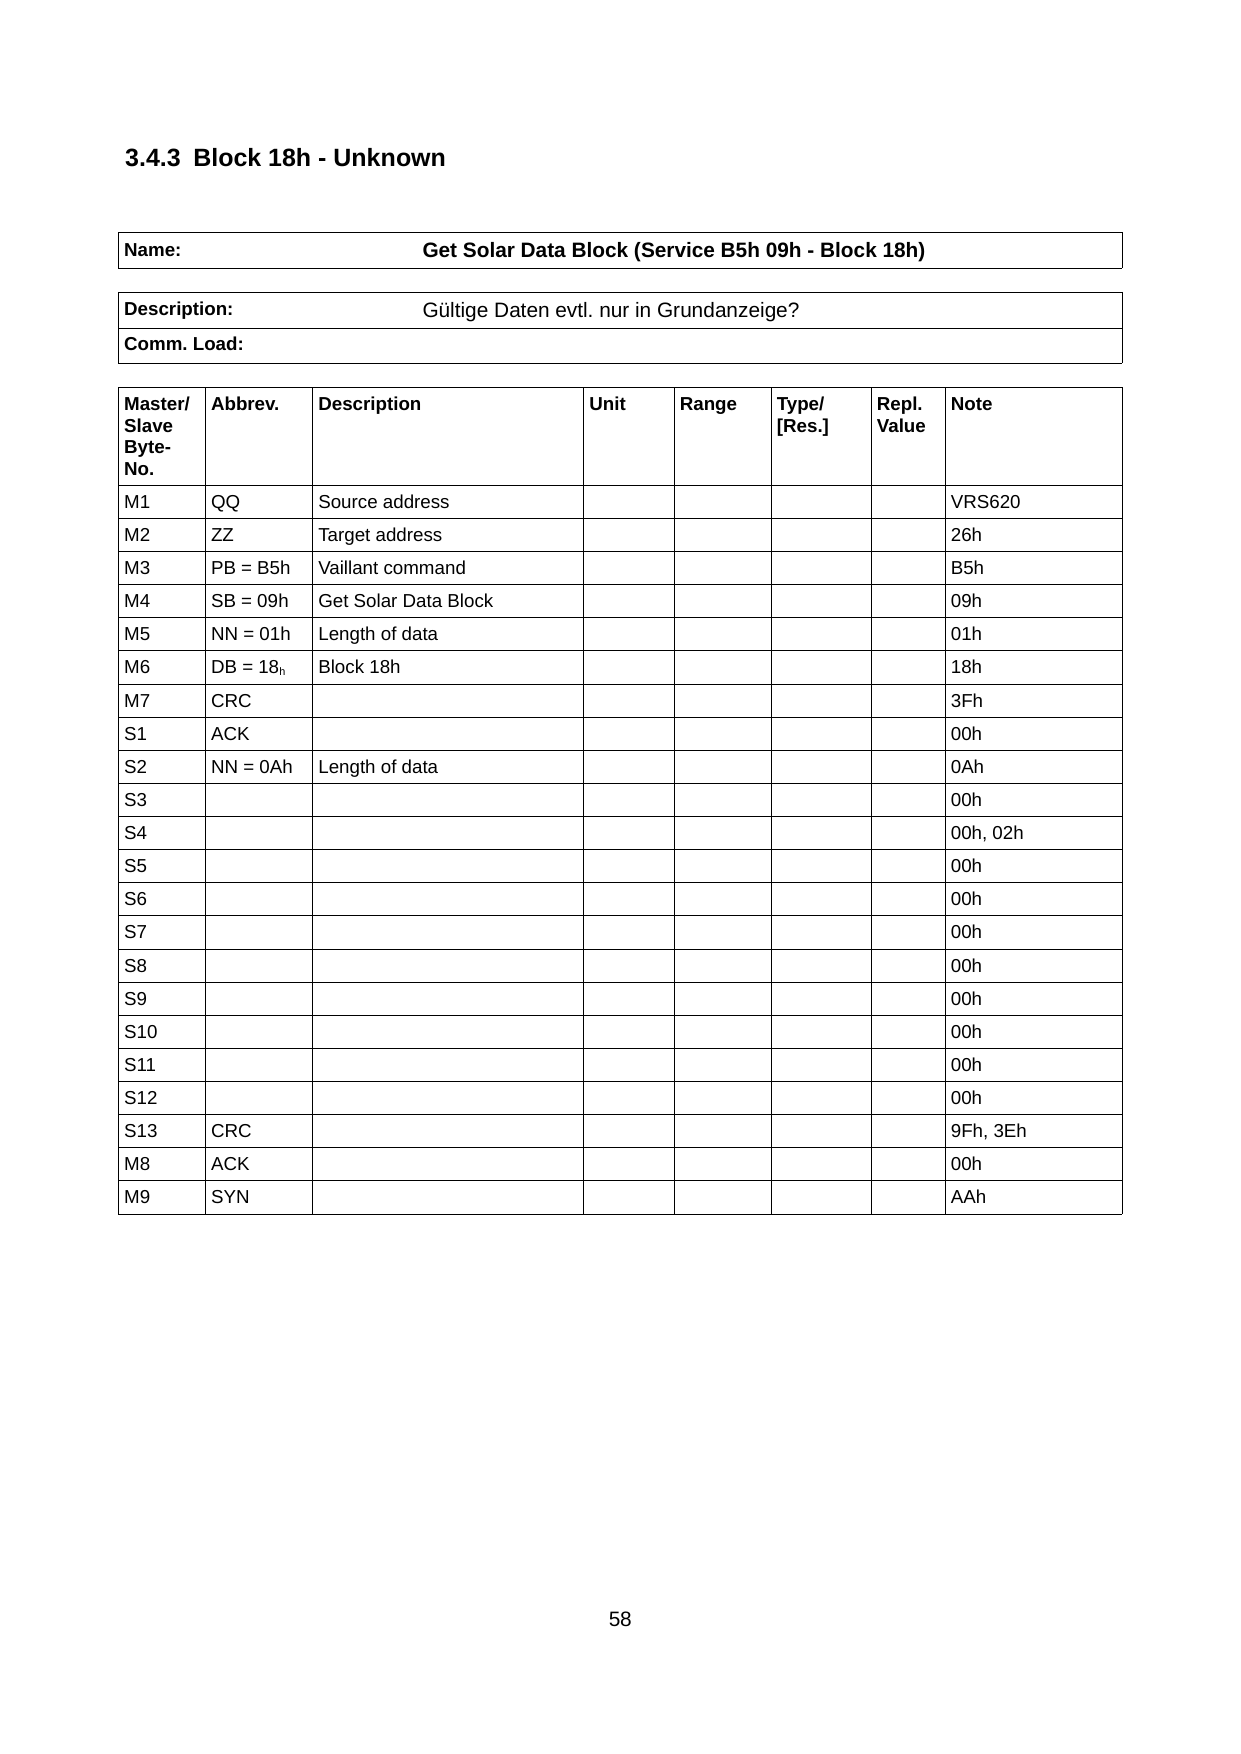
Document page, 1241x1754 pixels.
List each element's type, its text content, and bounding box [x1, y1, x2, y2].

table_cell [675, 552, 771, 584]
table_cell [772, 585, 871, 617]
table_cell [772, 651, 871, 683]
table_cell [872, 1082, 945, 1114]
table_cell M8 [119, 1148, 205, 1180]
table_cell [772, 983, 871, 1015]
table_cell S7 [119, 916, 205, 948]
table_cell [584, 1181, 674, 1213]
table_cell [872, 1049, 945, 1081]
table_cell [675, 751, 771, 783]
table_cell M3 [119, 552, 205, 584]
table_cell AAh [946, 1181, 1122, 1213]
table_cell [206, 950, 312, 982]
table_cell [772, 1181, 871, 1213]
table_header Name: [119, 233, 416, 268]
table_cell VRS620 [946, 486, 1122, 518]
table_header Type/ [Res.] [772, 388, 871, 485]
table_cell [872, 950, 945, 982]
table_cell DB = 18h [206, 651, 312, 683]
table_cell [206, 850, 312, 882]
table_cell CRC [206, 1115, 312, 1147]
table_cell [872, 1148, 945, 1180]
table_cell 18h [946, 651, 1122, 683]
table_cell [675, 983, 771, 1015]
table_cell 00h [946, 983, 1122, 1015]
table_cell [313, 1115, 583, 1147]
subtitle Block 18h - Unknown [118, 143, 1122, 172]
table_cell [675, 850, 771, 882]
table_cell Block 18h [313, 651, 583, 683]
table_cell [675, 817, 771, 849]
table_cell [872, 983, 945, 1015]
table_cell [584, 685, 674, 717]
table_cell 09h [946, 585, 1122, 617]
table_cell 00h [946, 1148, 1122, 1180]
table_cell 00h, 02h [946, 817, 1122, 849]
table_cell [313, 883, 583, 915]
table_cell M5 [119, 618, 205, 650]
table_cell [675, 585, 771, 617]
table_cell 01h [946, 618, 1122, 650]
table_cell [584, 883, 674, 915]
table_cell [872, 1016, 945, 1048]
table_header Range [675, 388, 771, 485]
table_cell [675, 950, 771, 982]
table_cell [675, 1082, 771, 1114]
table_cell [584, 1082, 674, 1114]
table_header Repl. Value [872, 388, 945, 485]
table_cell [584, 850, 674, 882]
table_cell [584, 718, 674, 750]
table_cell [772, 486, 871, 518]
table_cell [872, 751, 945, 783]
table_cell [872, 618, 945, 650]
table_cell S11 [119, 1049, 205, 1081]
table_cell [313, 685, 583, 717]
table_cell [872, 784, 945, 816]
table_cell [872, 850, 945, 882]
table_cell [313, 950, 583, 982]
table_cell [872, 1181, 945, 1213]
table_cell [772, 519, 871, 551]
table_cell [675, 685, 771, 717]
table_cell S4 [119, 817, 205, 849]
table_cell [872, 817, 945, 849]
table_cell [584, 651, 674, 683]
table_cell 00h [946, 1082, 1122, 1114]
table_cell NN = 0Ah [206, 751, 312, 783]
table_cell [675, 486, 771, 518]
table_cell S10 [119, 1016, 205, 1048]
table_cell [206, 983, 312, 1015]
table_cell [206, 1016, 312, 1048]
table_cell [772, 718, 871, 750]
table_cell S1 [119, 718, 205, 750]
table_cell [313, 784, 583, 816]
table_cell [313, 718, 583, 750]
table_cell [772, 1016, 871, 1048]
table_cell [206, 1049, 312, 1081]
table_cell [675, 651, 771, 683]
table_cell ZZ [206, 519, 312, 551]
table_cell [872, 552, 945, 584]
table_cell ACK [206, 718, 312, 750]
table_cell [313, 1148, 583, 1180]
table_cell [584, 519, 674, 551]
table_cell S13 [119, 1115, 205, 1147]
table_cell S6 [119, 883, 205, 915]
table_cell PB = B5h [206, 552, 312, 584]
table_cell [772, 618, 871, 650]
table_cell [675, 519, 771, 551]
table_header Master/ Slave Byte-No. [119, 388, 205, 485]
table_cell 0Ah [946, 751, 1122, 783]
table_cell [675, 618, 771, 650]
table_cell 00h [946, 784, 1122, 816]
table_cell 26h [946, 519, 1122, 551]
table_header Abbrev. [206, 388, 312, 485]
table_cell [675, 784, 771, 816]
table_header Get Solar Data Block (Service B5h 09h - Block 18h) [416, 233, 1122, 268]
table_cell [675, 1181, 771, 1213]
table_cell [584, 552, 674, 584]
table_cell [675, 883, 771, 915]
table_cell [206, 784, 312, 816]
table_cell M2 [119, 519, 205, 551]
table_cell [772, 1049, 871, 1081]
table_cell SB = 09h [206, 585, 312, 617]
table_cell [675, 1049, 771, 1081]
table_cell 3Fh [946, 685, 1122, 717]
table_cell 00h [946, 850, 1122, 882]
table_cell [675, 1148, 771, 1180]
table_cell SYN [206, 1181, 312, 1213]
table_cell [206, 916, 312, 948]
table_cell [872, 916, 945, 948]
table_cell 00h [946, 950, 1122, 982]
table_cell [675, 1016, 771, 1048]
table_header Unit [584, 388, 674, 485]
table_cell [772, 883, 871, 915]
table_cell S9 [119, 983, 205, 1015]
table_cell 00h [946, 883, 1122, 915]
table_cell [584, 950, 674, 982]
table_cell [772, 784, 871, 816]
table_cell Get Solar Data Block [313, 585, 583, 617]
table_cell [584, 784, 674, 816]
table_cell [313, 916, 583, 948]
table_cell ACK [206, 1148, 312, 1180]
table_cell NN = 01h [206, 618, 312, 650]
table_cell B5h [946, 552, 1122, 584]
table_cell [772, 850, 871, 882]
table_cell CRC [206, 685, 312, 717]
table_cell [772, 817, 871, 849]
table_cell 00h [946, 718, 1122, 750]
table_cell [584, 1148, 674, 1180]
table_cell [872, 585, 945, 617]
table_cell [313, 1082, 583, 1114]
table_cell S8 [119, 950, 205, 982]
table_cell S12 [119, 1082, 205, 1114]
table_cell [584, 1016, 674, 1048]
table_cell [872, 651, 945, 683]
table_cell [872, 685, 945, 717]
table_cell [313, 850, 583, 882]
table_cell M4 [119, 585, 205, 617]
table_cell M6 [119, 651, 205, 683]
table_cell 00h [946, 1049, 1122, 1081]
table_cell [584, 817, 674, 849]
table_cell [772, 1082, 871, 1114]
table_cell [313, 1049, 583, 1081]
table_cell [872, 1115, 945, 1147]
table_cell [872, 486, 945, 518]
table_cell [772, 950, 871, 982]
table_cell [772, 751, 871, 783]
table_cell [772, 552, 871, 584]
table_cell 9Fh, 3Eh [946, 1115, 1122, 1147]
table_cell [206, 817, 312, 849]
table_cell S3 [119, 784, 205, 816]
table_cell S5 [119, 850, 205, 882]
table_cell [872, 883, 945, 915]
table_cell [206, 883, 312, 915]
table_cell M7 [119, 685, 205, 717]
table_cell [584, 751, 674, 783]
table_cell Target address [313, 519, 583, 551]
table_header Gültige Daten evtl. nur in Grundanzeige? [416, 293, 1122, 327]
table_cell [772, 1115, 871, 1147]
table_cell [584, 916, 674, 948]
table_cell [872, 519, 945, 551]
table_cell Length of data [313, 751, 583, 783]
table_cell [584, 1115, 674, 1147]
table_cell [584, 585, 674, 617]
table_cell M1 [119, 486, 205, 518]
table_cell Vaillant command [313, 552, 583, 584]
table_header Description: [119, 293, 416, 327]
table_cell [872, 718, 945, 750]
table_cell [584, 618, 674, 650]
table_cell [584, 983, 674, 1015]
table_cell 00h [946, 1016, 1122, 1048]
table_cell 00h [946, 916, 1122, 948]
table_cell [313, 1016, 583, 1048]
table_cell [313, 1181, 583, 1213]
table_cell [416, 329, 1122, 363]
table_cell QQ [206, 486, 312, 518]
table_cell [584, 486, 674, 518]
table_header Note [946, 388, 1122, 485]
table_cell [772, 1148, 871, 1180]
table_cell M9 [119, 1181, 205, 1213]
table_cell Length of data [313, 618, 583, 650]
table_cell [313, 817, 583, 849]
table_cell S2 [119, 751, 205, 783]
table_cell [675, 1115, 771, 1147]
table_cell [584, 1049, 674, 1081]
table_header Description [313, 388, 583, 485]
table_cell Source address [313, 486, 583, 518]
table_cell [772, 916, 871, 948]
table_cell [313, 983, 583, 1015]
table_cell [675, 718, 771, 750]
table_cell [675, 916, 771, 948]
table_cell Comm. Load: [119, 329, 416, 363]
table_cell [206, 1082, 312, 1114]
table_cell [772, 685, 871, 717]
